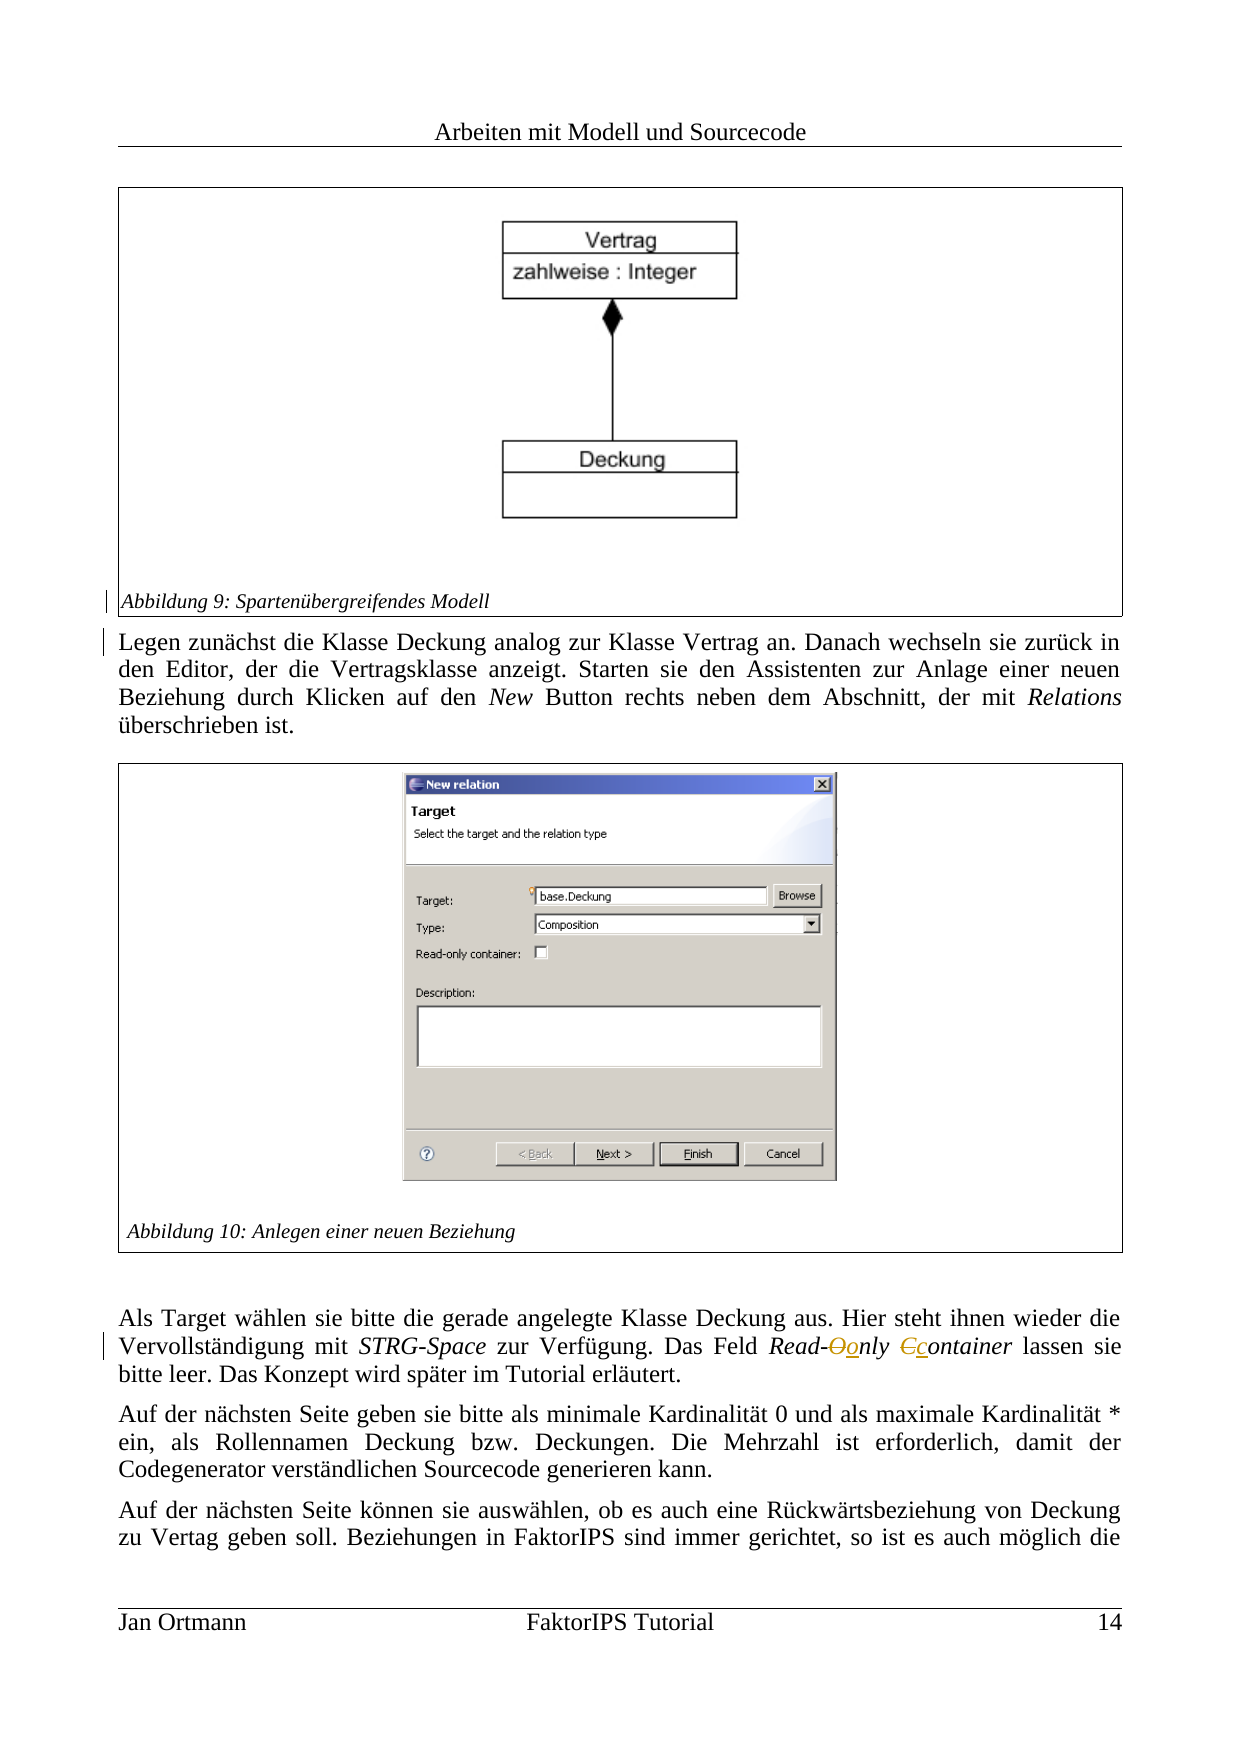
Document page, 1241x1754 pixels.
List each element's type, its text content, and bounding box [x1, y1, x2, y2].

text Abbildung 9: Spartenübergreifendes Modell [121, 550, 1119, 613]
text Als Target wählen sie bitte die gerade angelegte Klasse Deckung aus. Hier steht ihnen wieder die Vervollständigung mit STRG-Space zur Verfügung. Das Feld Read-only container lassen sie bitte leer. Das Konzept wird später im Tutorial erläutert. [118, 1304, 1122, 1388]
text [118, 175, 1122, 187]
text Abbildung 10: Anlegen einer neuen Beziehung [127, 1220, 1113, 1243]
text Auf der nächsten Seite können sie auswählen, ob es auch eine Rückwärtsbeziehung von Deckung zu Vertag geben soll. Beziehungen in FaktorIPS sind immer gerichtet, so ist es auch möglich die [118, 1496, 1122, 1551]
picture [402, 772, 838, 1181]
text Legen zunächst die Klasse Deckung analog zur Klasse Vertrag an. Danach wechseln sie zurück in den Editor, der die Vertragsklasse anzeigt. Starten sie den Assistenten zur Anlage einer neuen Beziehung durch Klicken auf den New Button rechts neben dem Abschnitt, der mit Relations überschrieben ist. [118, 617, 1122, 739]
text Auf der nächsten Seite geben sie bitte als minimale Kardinalität 0 und als maximale Kardinalität * ein, als Rollennamen Deckung bzw. Deckungen. Die Mehrzahl ist erforderlich, damit der Codegenerator verständlichen Sourcecode generieren kann. [118, 1400, 1122, 1483]
text [119, 188, 1122, 616]
picture [471, 190, 769, 550]
